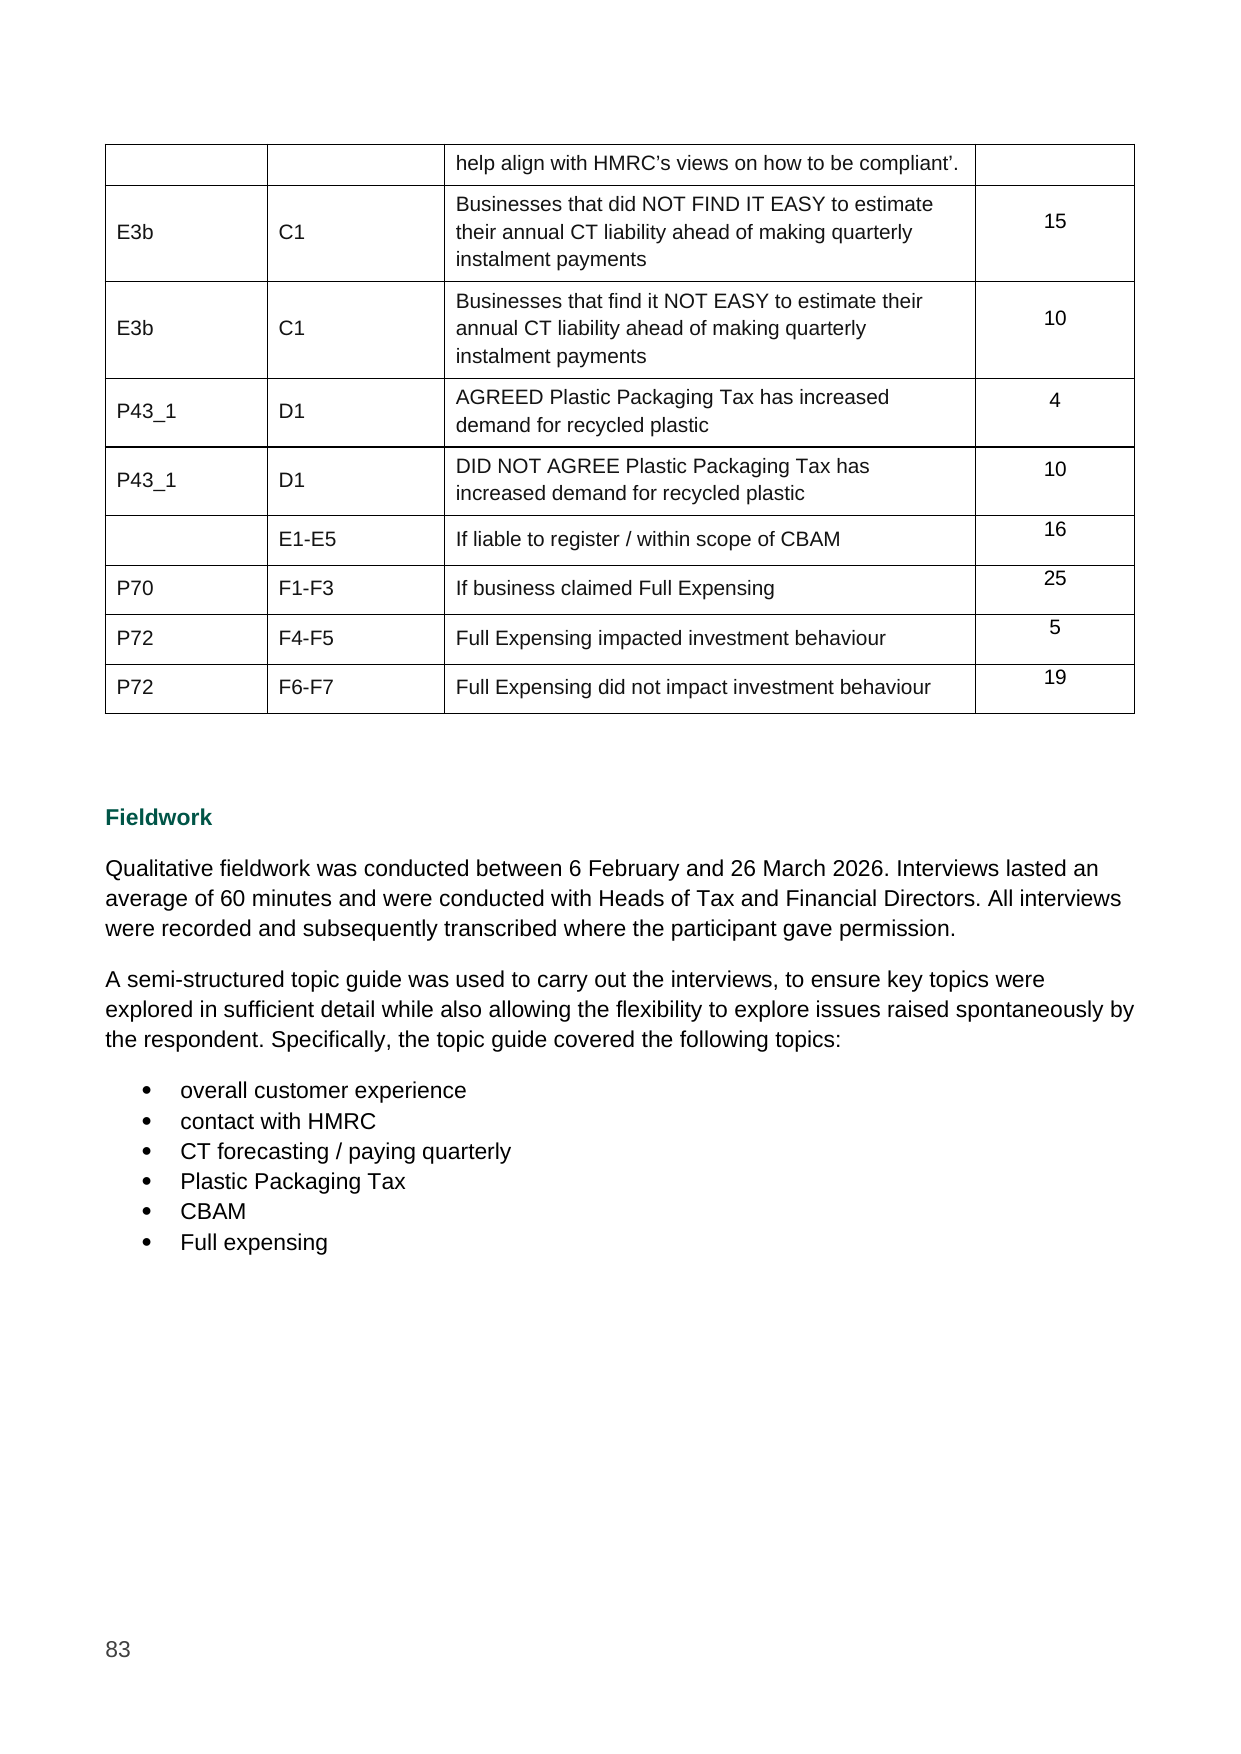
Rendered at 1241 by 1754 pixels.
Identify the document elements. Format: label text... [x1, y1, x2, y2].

table_cell F6-F7 [268, 665, 444, 713]
table_cell [268, 145, 444, 185]
table_cell P70 [106, 566, 267, 614]
list overall customer experience [143, 1077, 1135, 1104]
table_cell [106, 145, 267, 185]
table_cell D1 [268, 448, 444, 515]
table_cell Full Expensing did not impact investment behaviour [445, 665, 975, 713]
table_cell E3b [106, 186, 267, 281]
table_cell [106, 516, 267, 565]
table_cell 19 [976, 665, 1134, 713]
table_cell P72 [106, 665, 267, 713]
list CBAM [143, 1198, 1135, 1224]
table_cell 10 [976, 282, 1134, 378]
table_cell P72 [106, 615, 267, 663]
table_cell [976, 145, 1134, 185]
table_cell Businesses that find it NOT EASY to estimate their annual CT liability ahead of making quarterly instalment payments [445, 282, 975, 378]
table_cell C1 [268, 186, 444, 281]
table_cell 16 [976, 516, 1134, 565]
table_cell 25 [976, 566, 1134, 614]
table_cell If liable to register / within scope of CBAM [445, 516, 975, 565]
table_cell P43_1 [106, 379, 267, 446]
table_cell help align with HMRC’s views on how to be compliant’. [445, 145, 975, 185]
table_cell C1 [268, 282, 444, 378]
text Qualitative fieldwork was conducted between 6 February and 26 March 2026. Interviews lasted an average of 60 minutes and were conducted with Heads of Tax and Financial Directors. All interviews were recorded and subsequently transcribed where the participant gave permission. [105, 854, 1135, 941]
table_cell 5 [976, 615, 1134, 663]
table_cell 4 [976, 379, 1134, 446]
table_cell P43_1 [106, 448, 267, 515]
table_cell Businesses that did NOT FIND IT EASY to estimate their annual CT liability ahead of making quarterly instalment payments [445, 186, 975, 281]
table_cell F1-F3 [268, 566, 444, 614]
table_cell DID NOT AGREE Plastic Packaging Tax has increased demand for recycled plastic [445, 448, 975, 515]
table_cell E1-E5 [268, 516, 444, 565]
text Fieldwork [105, 803, 1135, 830]
text A semi-structured topic guide was used to carry out the interviews, to ensure key topics were explored in sufficient detail while also allowing the flexibility to explore issues raised spontaneously by the respondent. Specifically, the topic guide covered the following topics: [105, 966, 1135, 1053]
table_cell If business claimed Full Expensing [445, 566, 975, 614]
list contact with HMRC [143, 1108, 1135, 1134]
table_cell 10 [976, 448, 1134, 515]
table_cell AGREED Plastic Packaging Tax has increased demand for recycled plastic [445, 379, 975, 446]
table_cell F4-F5 [268, 615, 444, 663]
table_cell Full Expensing impacted investment behaviour [445, 615, 975, 663]
list Full expensing [143, 1228, 1135, 1255]
table_cell E3b [106, 282, 267, 378]
table_cell 15 [976, 186, 1134, 281]
table_cell D1 [268, 379, 444, 446]
list Plastic Packaging Tax [143, 1168, 1135, 1194]
list CT forecasting / paying quarterly [143, 1138, 1135, 1164]
